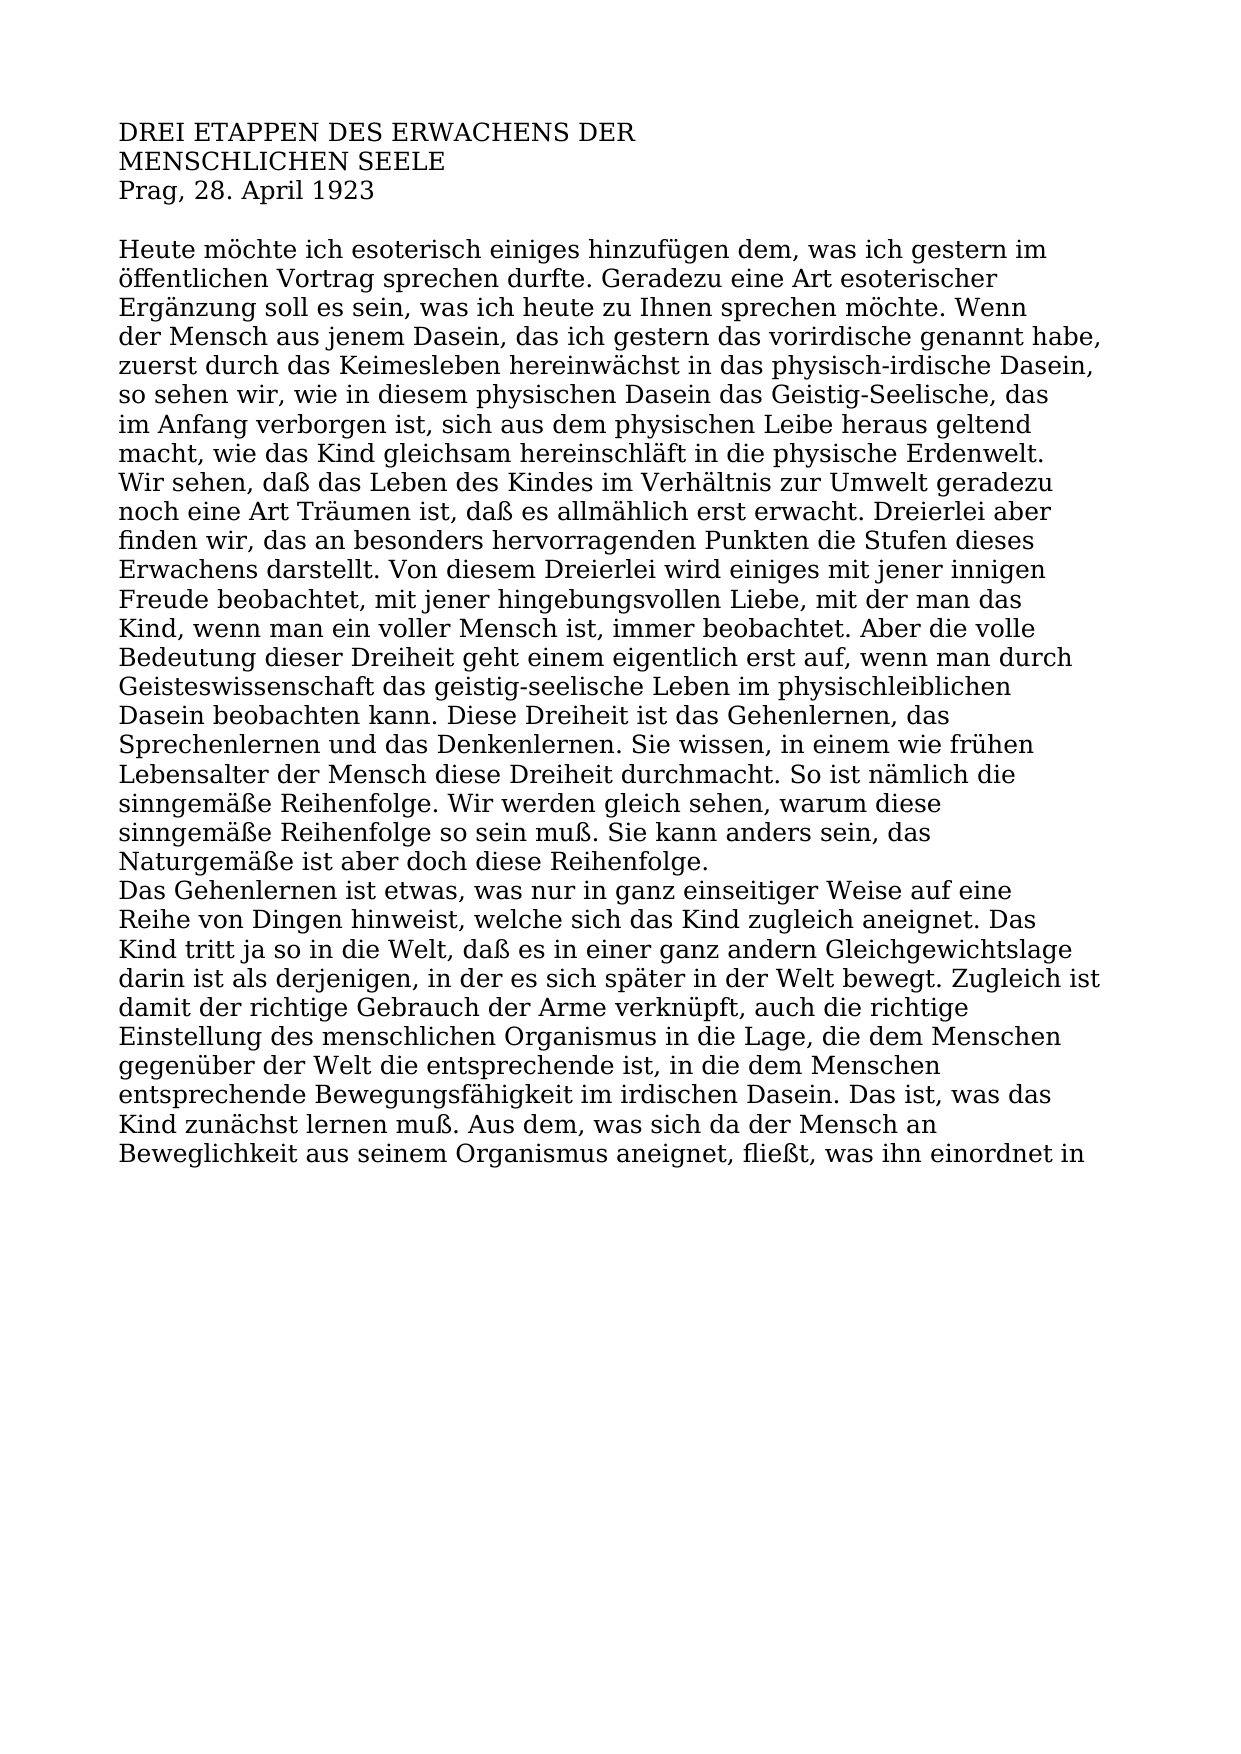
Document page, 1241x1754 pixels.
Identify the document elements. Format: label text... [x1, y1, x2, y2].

text macht, wie das Kind gleichsam hereinschläft in die physische Erdenwelt. [118, 439, 1122, 468]
text der Mensch aus jenem Dasein, das ich gestern das vorirdische genannt habe, [118, 322, 1122, 351]
text so sehen wir, wie in diesem physischen Dasein das Geistig-Seelische, das [118, 381, 1122, 410]
text Geisteswissenschaft das geistig-seelische Leben im physischleiblichen [118, 672, 1122, 701]
text Lebensalter der Mensch diese Dreiheit durchmacht. So ist nämlich die [118, 760, 1122, 789]
text Reihe von Dingen hinweist, welche sich das Kind zugleich aneignet. Das [118, 906, 1122, 935]
text Prag, 28. April 1923 [118, 176, 1122, 206]
text sinngemäße Reihenfolge. Wir werden gleich sehen, warum diese [118, 789, 1122, 818]
text Ergänzung soll es sein, was ich heute zu Ihnen sprechen möchte. Wenn [118, 293, 1122, 322]
text Das Gehenlernen ist etwas, was nur in ganz einseitiger Weise auf eine [118, 876, 1122, 906]
text Naturgemäße ist aber doch diese Reihenfolge. [118, 847, 1122, 876]
text Beweglichkeit aus seinem Organismus aneignet, fließt, was ihn einordnet in [118, 1139, 1122, 1168]
text Sprechenlernen und das Denkenlernen. Sie wissen, in einem wie frühen [118, 731, 1122, 760]
text öffentlichen Vortrag sprechen durfte. Geradezu eine Art esoterischer [118, 264, 1122, 293]
text entsprechende Bewegungsfähigkeit im irdischen Dasein. Das ist, was das [118, 1081, 1122, 1110]
text Freude beobachtet, mit jener hingebungsvollen Liebe, mit der man das [118, 585, 1122, 614]
text MENSCHLICHEN SEELE [118, 147, 1122, 176]
text Dasein beobachten kann. Diese Dreiheit ist das Gehenlernen, das [118, 701, 1122, 731]
text sinngemäße Reihenfolge so sein muß. Sie kann anders sein, das [118, 818, 1122, 847]
text gegenüber der Welt die entsprechende ist, in die dem Menschen [118, 1051, 1122, 1081]
text Wir sehen, daß das Leben des Kindes im Verhältnis zur Umwelt geradezu [118, 468, 1122, 497]
text Heute möchte ich esoterisch einiges hinzufügen dem, was ich gestern im [118, 235, 1122, 264]
text Kind, wenn man ein voller Mensch ist, immer beobachtet. Aber die volle [118, 614, 1122, 643]
text damit der richtige Gebrauch der Arme verknüpft, auch die richtige [118, 993, 1122, 1022]
text Bedeutung dieser Dreiheit geht einem eigentlich erst auf, wenn man durch [118, 643, 1122, 672]
text darin ist als derjenigen, in der es sich später in der Welt bewegt. Zugleich ist [118, 964, 1122, 993]
text noch eine Art Träumen ist, daß es allmählich erst erwacht. Dreierlei aber [118, 497, 1122, 526]
text Erwachens darstellt. Von diesem Dreierlei wird einiges mit jener innigen [118, 556, 1122, 585]
text finden wir, das an besonders hervorragenden Punkten die Stufen dieses [118, 526, 1122, 556]
text DREI ETAPPEN DES ERWACHENS DER [118, 118, 1122, 147]
text Kind zunächst lernen muß. Aus dem, was sich da der Mensch an [118, 1110, 1122, 1139]
text Einstellung des menschlichen Organismus in die Lage, die dem Menschen [118, 1022, 1122, 1051]
text Kind tritt ja so in die Welt, daß es in einer ganz andern Gleichgewichtslage [118, 935, 1122, 964]
text im Anfang verborgen ist, sich aus dem physischen Leibe heraus geltend [118, 410, 1122, 439]
text zuerst durch das Keimesleben hereinwächst in das physisch-irdische Dasein, [118, 351, 1122, 381]
